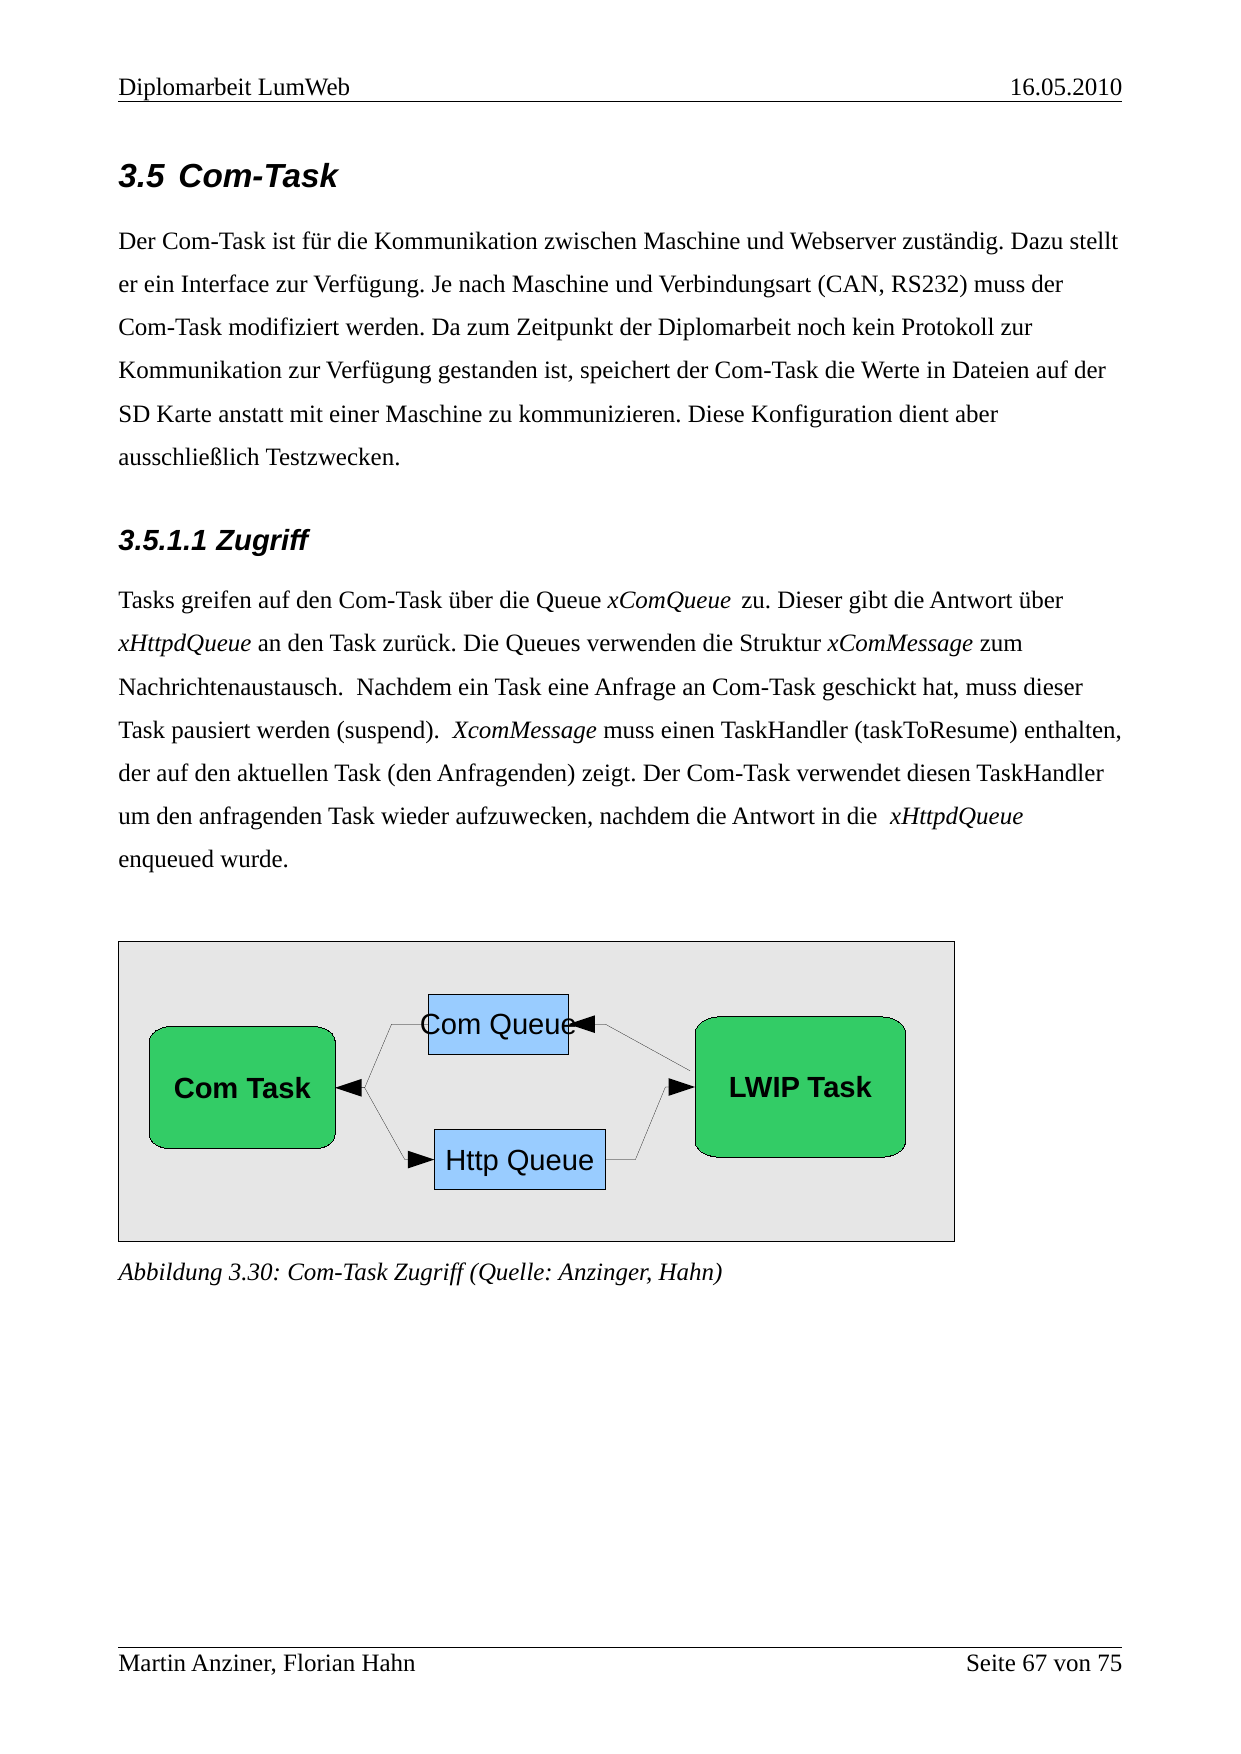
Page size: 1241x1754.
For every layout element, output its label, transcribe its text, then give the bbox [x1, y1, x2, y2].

text Der Com-Task ist für die Kommunikation zwischen Maschine und Webserver zuständig. Dazu stellt er ein Interface zur Verfügung. Je nach Maschine und Verbindungsart (CAN, RS232) muss der Com-Task modifiziert werden. Da zum Zeitpunkt der Diplomarbeit noch kein Protokoll zur Kommunikation zur Verfügung gestanden ist, speichert der Com-Task die Werte in Dateien auf der SD Karte anstatt mit einer Maschine zu kommunizieren. Diese Konfiguration dient aber ausschließlich Testzwecken. [118, 226, 1122, 471]
subtitle Com-Task [118, 156, 1122, 194]
text Tasks greifen auf den Com-Task über die Queue xComQueue zu. Dieser gibt die Antwort über xHttpdQueue an den Task zurück. Die Queues verwenden die Struktur xComMessage zum Nachrichtenaustausch. Nachdem ein Task eine Anfrage an Com-Task geschickt hat, muss dieser Task pausiert werden (suspend). XcomMessage muss einen TaskHandler (taskToResume) enthalten, der auf den aktuellen Task (den Anfragenden) zeigt. Der Com-Task verwendet diesen TaskHandler um den anfragenden Task wieder aufzuwecken, nachdem die Antwort in die xHttpdQueue enqueued wurde. [118, 585, 1122, 873]
text Abbildung 3.30: Com-Task Zugriff (Quelle: Anzinger, Hahn) [118, 1242, 954, 1285]
subtitle Zugriff [118, 522, 1122, 556]
